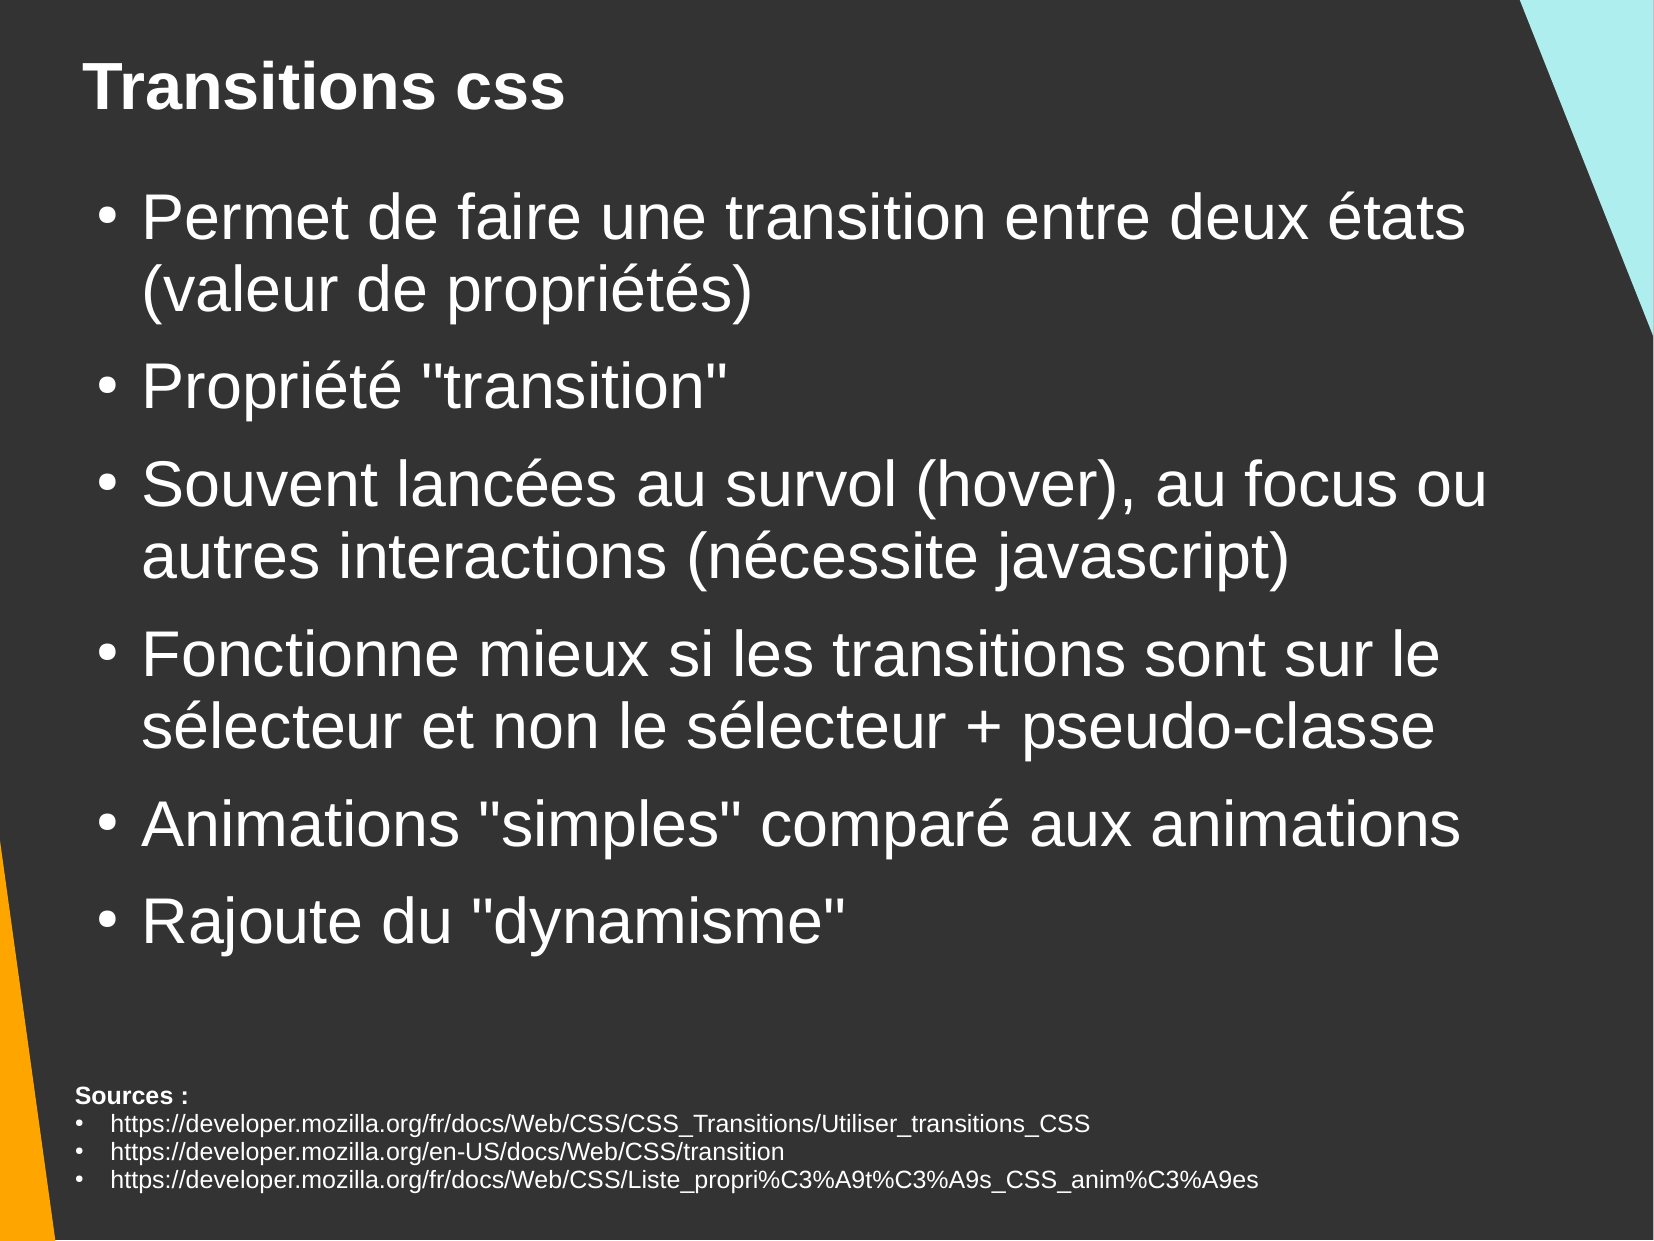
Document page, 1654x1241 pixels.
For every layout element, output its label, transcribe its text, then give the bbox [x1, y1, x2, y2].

text_box [0, 840, 56, 1241]
text_box [1519, 0, 1654, 339]
list Permet de faire une transition entre deux états (valeur de propriétés) Propriété "transition" Souvent lancées au survol (hover), au focus ou autres interactions (nécessite javascript) Fonctionne mieux si les transitions sont sur le sélecteur et non le sélecteur + pseudo-classe Animations "simples" comparé aux animations Rajoute du "dynamisme" [80, 180, 1605, 969]
title Transitions css [82, 49, 1571, 152]
text_box Sources : https://developer.mozilla.org/fr/docs/Web/CSS/CSS_Transitions/Utiliser_transitions_CSS https://developer.mozilla.org/en-US/docs/Web/CSS/transition https://developer.mozilla.org/fr/docs/Web/CSS/Liste_propri%C3%A9t%C3%A9s_CSS_anim%C3%A9es [60, 1074, 1546, 1241]
